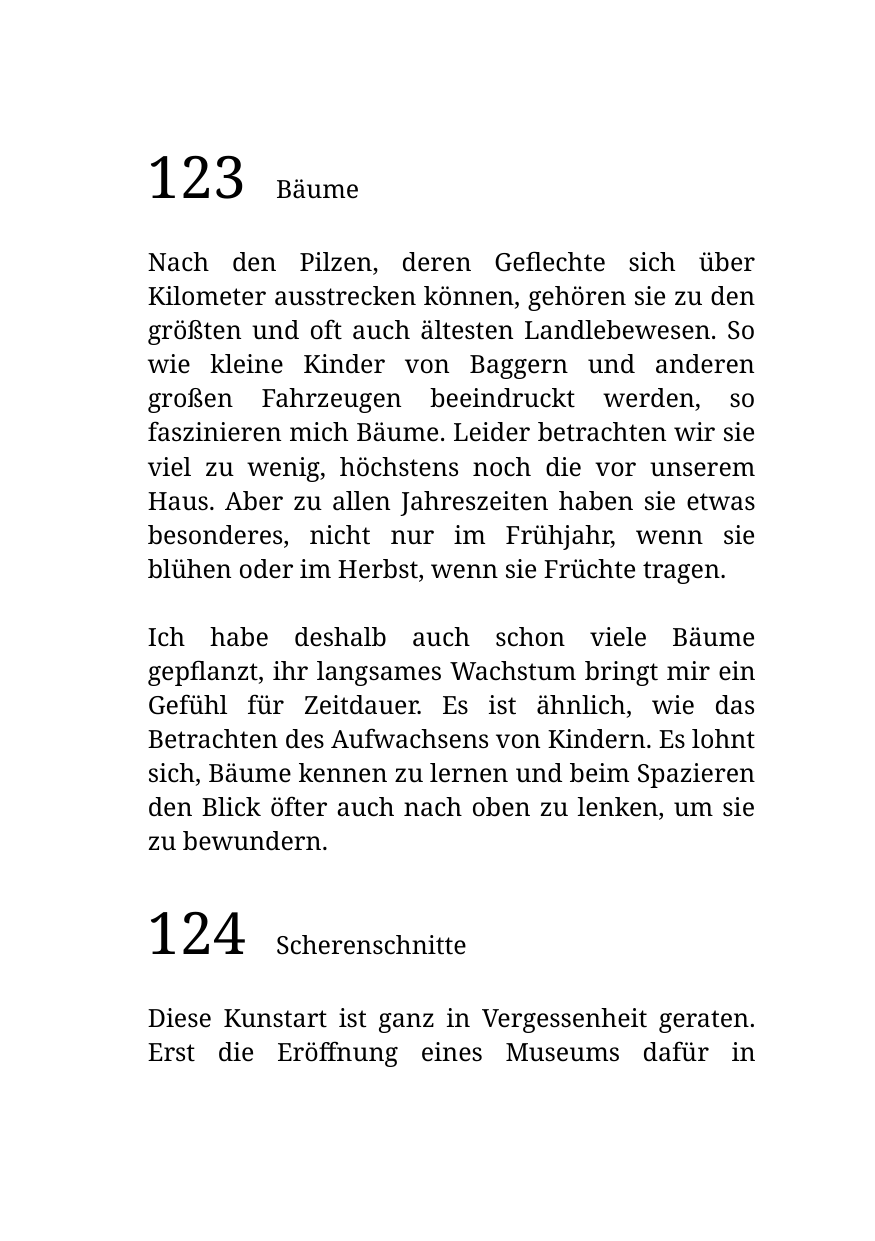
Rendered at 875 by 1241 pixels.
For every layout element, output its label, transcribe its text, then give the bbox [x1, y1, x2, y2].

subtitle 124 Scherenschnitte [148, 892, 756, 971]
text Diese Kunstart ist ganz in Vergessenheit geraten. Erst die Eröffnung eines Museums dafür in [148, 1001, 756, 1069]
text Nach den Pilzen, deren Geflechte sich über Kilometer ausstrecken können, gehören sie zu den größten und oft auch ältesten Landlebewesen. So wie kleine Kinder von Baggern und anderen großen Fahrzeugen beeindruckt werden, so faszinieren mich Bäume. Leider betrachten wir sie viel zu wenig, höchstens noch die vor unserem Haus. Aber zu allen Jahreszeiten haben sie etwas besonderes, nicht nur im Frühjahr, wenn sie blühen oder im Herbst, wenn sie Früchte tragen. [148, 245, 756, 585]
text Ich habe deshalb auch schon viele Bäume gepflanzt, ihr lang­sames Wachstum bringt mir ein Gefühl für Zeitdauer. Es ist ähnlich, wie das Betrachten des Aufwachsens von Kindern. Es lohnt sich, Bäume kennen zu lernen und beim Spazieren den Blick öfter auch nach oben zu lenken, um sie zu bewundern. [148, 619, 756, 858]
subtitle 123 Bäume [148, 136, 756, 215]
